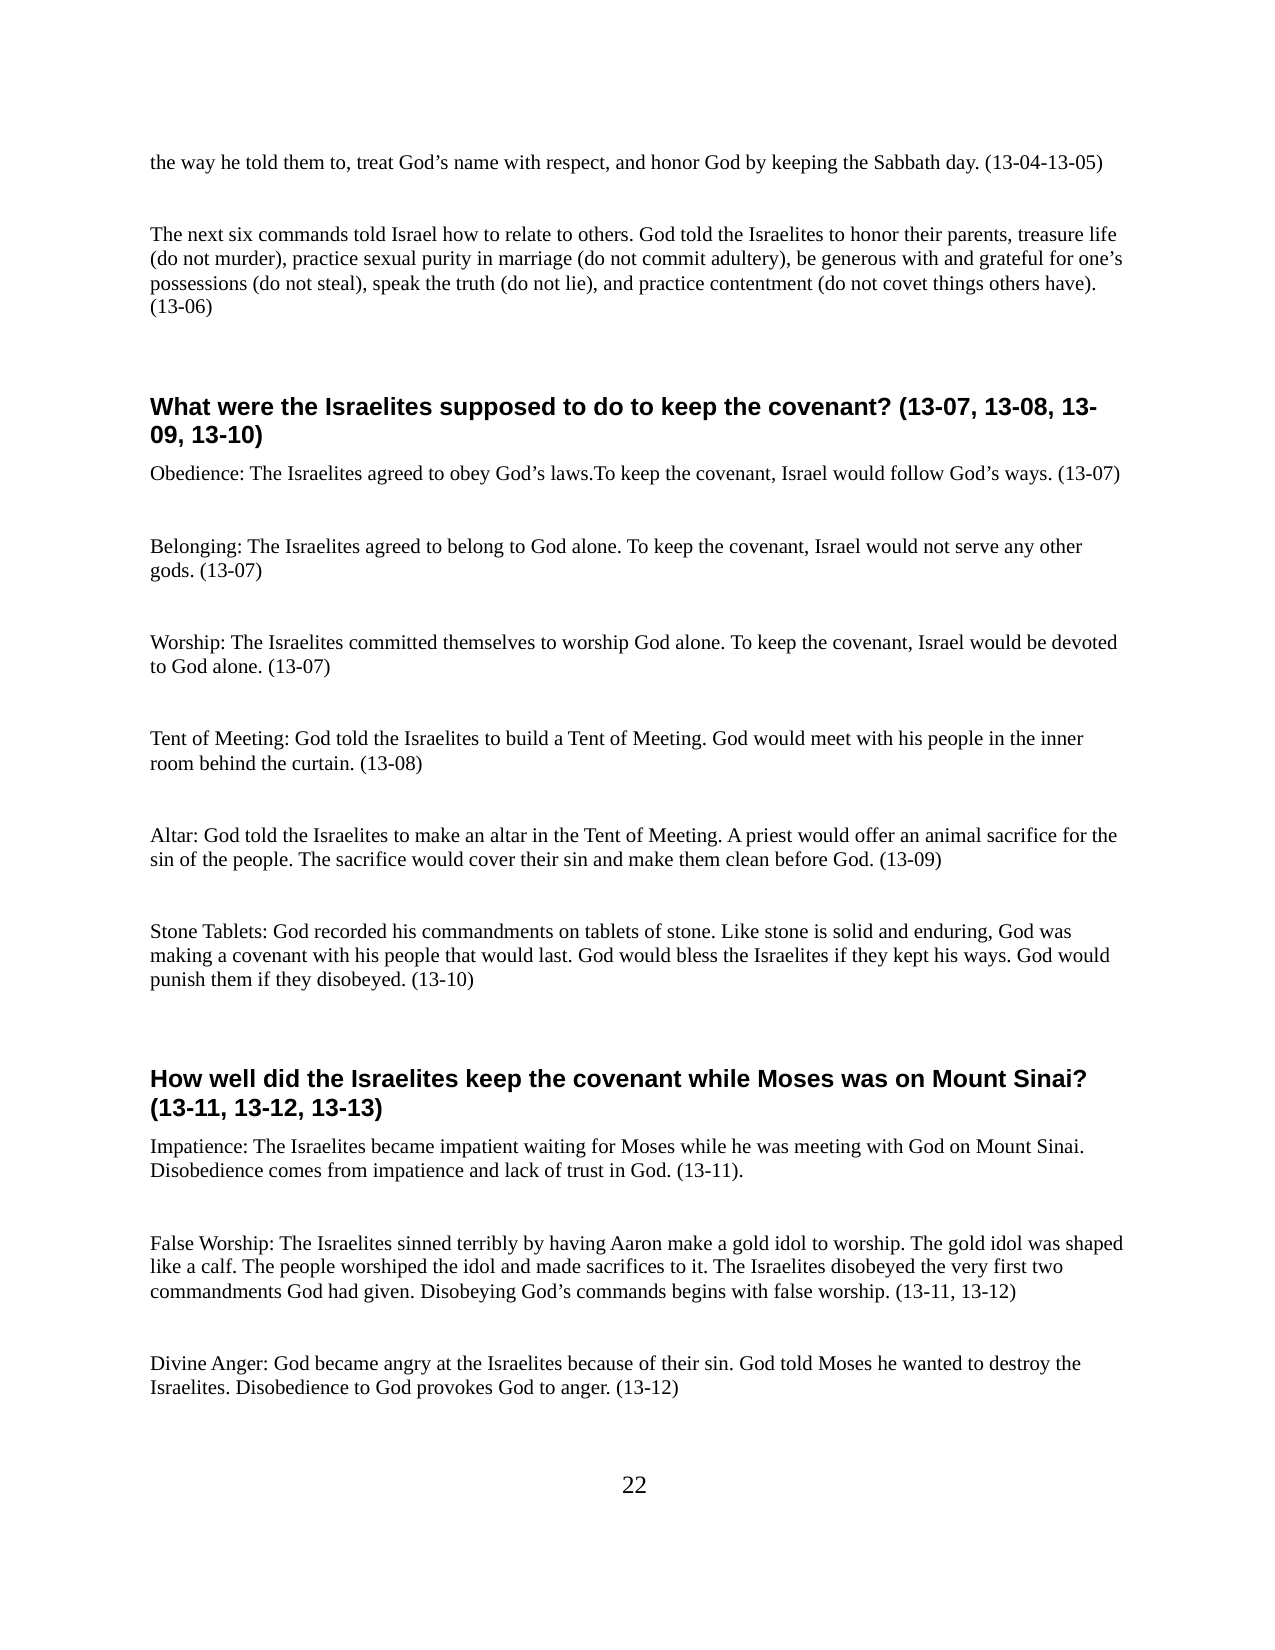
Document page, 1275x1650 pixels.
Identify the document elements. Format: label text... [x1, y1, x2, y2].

text Tent of Meeting: God told the Israelites to build a Tent of Meeting. God would meet with his people in the inner room behind the curtain. (13-08) [150, 726, 1125, 774]
text Divine Anger: God became angry at the Israelites because of their sin. God told Moses he wanted to destroy the Israelites. Disobedience to God provokes God to anger. (13-12) [150, 1351, 1125, 1399]
text False Worship: The Israelites sinned terribly by having Aaron make a gold idol to worship. The gold idol was shaped like a calf. The people worshiped the idol and made sacrifices to it. The Israelites disobeyed the very first two commandments God had given. Disobeying God’s commands begins with false worship. (13-11, 13-12) [150, 1230, 1125, 1303]
text Obedience: The Israelites agreed to obey God’s laws.To keep the covenant, Israel would follow God’s ways. (13-07) [150, 461, 1125, 485]
text the way he told them to, treat God’s name with respect, and honor God by keeping the Sabbath day. (13-04-13-05) [150, 150, 1125, 174]
text The next six commands told Israel how to relate to others. God told the Israelites to honor their parents, treasure life (do not murder), practice sexual purity in marriage (do not commit adultery), be generous with and grateful for one’s possessions (do not steal), speak the truth (do not lie), and practice contentment (do not covet things others have). (13-06) [150, 222, 1125, 318]
text Worship: The Israelites committed themselves to worship God alone. To keep the covenant, Israel would be devoted to God alone. (13-07) [150, 630, 1125, 678]
subtitle What were the Israelites supposed to do to keep the covenant? (13-07, 13-08, 13-09, 13-10) [150, 392, 1125, 449]
text Belonging: The Israelites agreed to belong to God alone. To keep the covenant, Israel would not serve any other gods. (13-07) [150, 534, 1125, 582]
text Impatience: The Israelites became impatient waiting for Moses while he was meeting with God on Mount Sinai. Disobedience comes from impatience and lack of trust in God. (13-11). [150, 1134, 1125, 1182]
text Stone Tablets: God recorded his commandments on tablets of stone. Like stone is solid and enduring, God was making a covenant with his people that would last. God would bless the Israelites if they kept his ways. God would punish them if they disobeyed. (13-10) [150, 919, 1125, 991]
text Altar: God told the Israelites to make an altar in the Tent of Meeting. A priest would offer an animal sacrifice for the sin of the people. The sacrifice would cover their sin and make them clean before God. (13-09) [150, 823, 1125, 871]
subtitle How well did the Israelites keep the covenant while Moses was on Mount Sinai? (13-11, 13-12, 13-13) [150, 1064, 1125, 1122]
